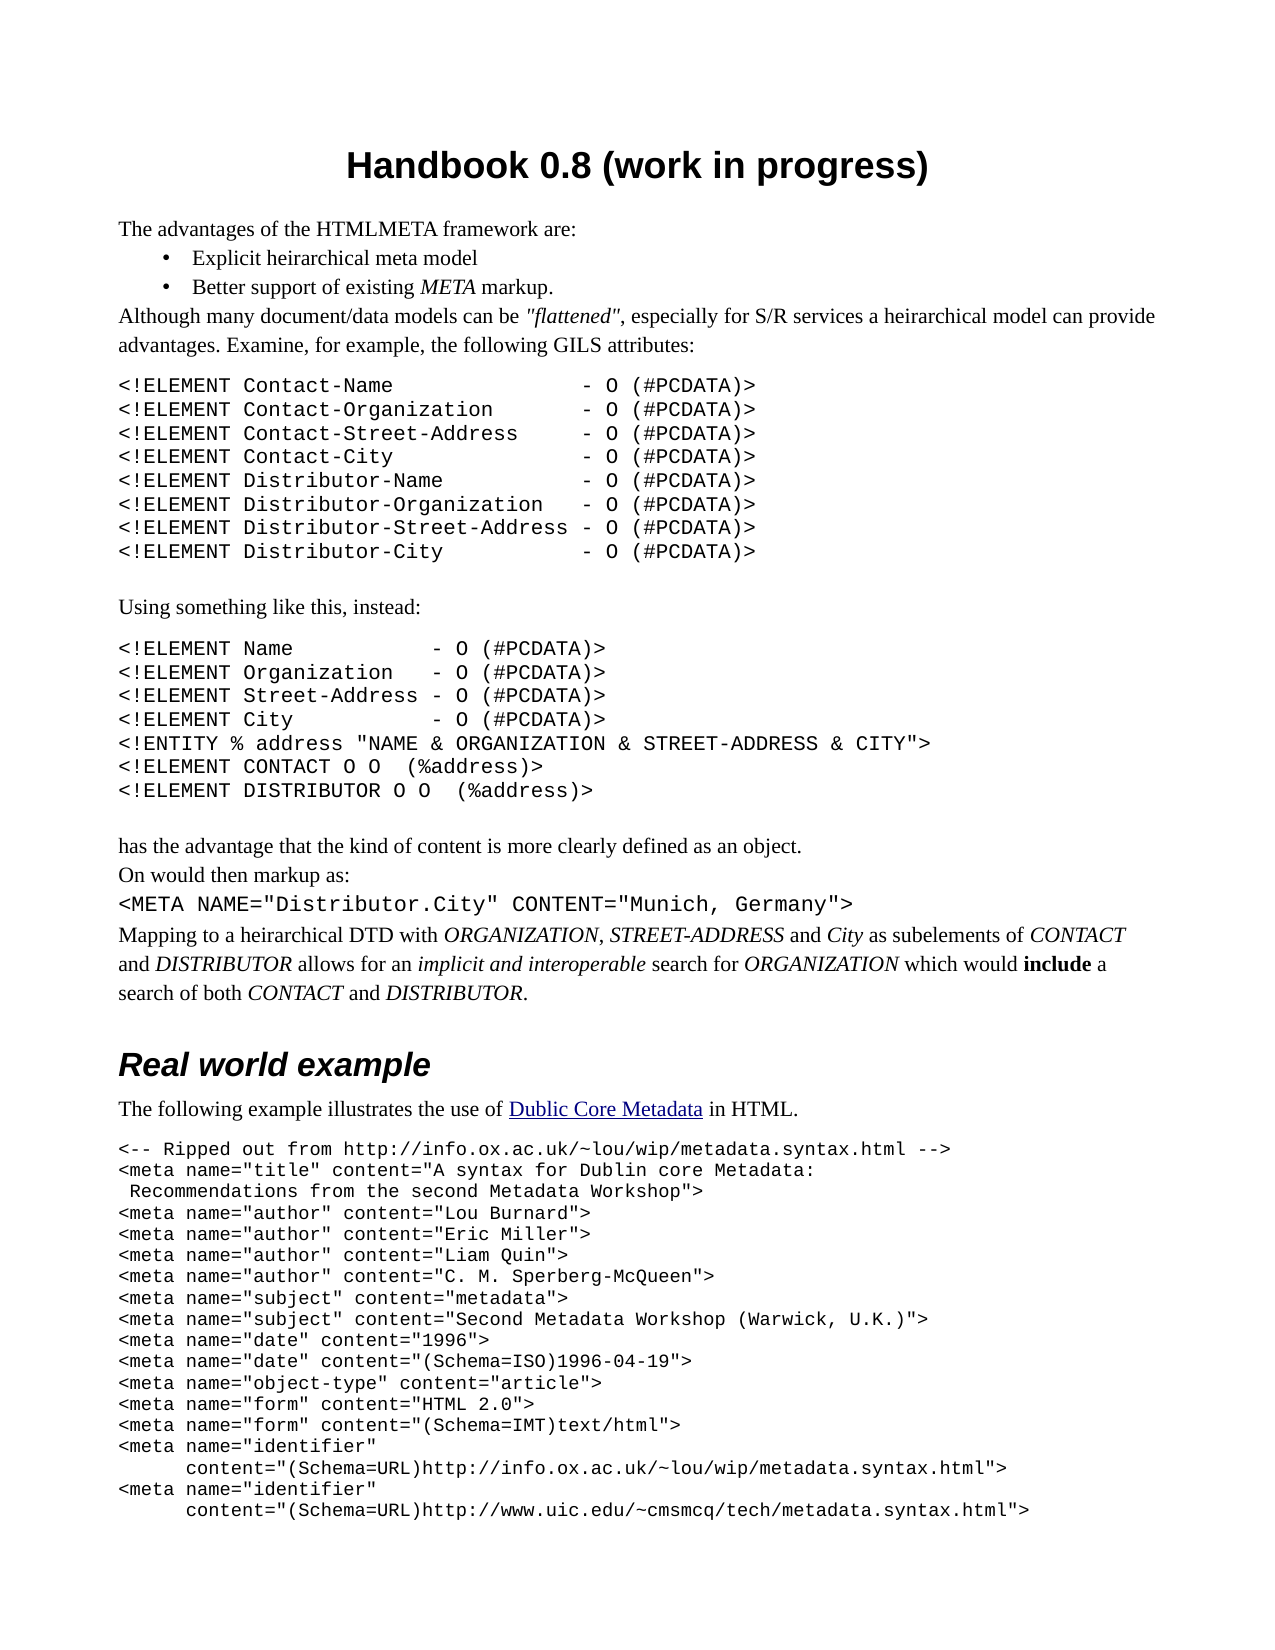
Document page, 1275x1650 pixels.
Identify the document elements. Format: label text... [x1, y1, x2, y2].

text <meta name="author" content="Liam Quin"> [118, 1246, 1157, 1267]
text content="(Schema=URL)http://info.ox.ac.uk/~lou/wip/metadata.syntax.html"> [118, 1458, 1157, 1480]
text <meta name="subject" content="metadata"> [118, 1288, 1157, 1310]
text <meta name="author" content="Eric Miller"> [118, 1225, 1157, 1246]
text Although many document/data models can be "flattened", especially for S/R services a heirarchical model can provide advantages. Examine, for example, the following GILS attributes: [118, 303, 1157, 357]
text <!ELEMENT Distributor-Street-Address - O (#PCDATA)> [118, 517, 1157, 541]
list Explicit heirarchical meta model [162, 245, 1157, 270]
text <!ELEMENT Contact-Street-Address - O (#PCDATA)> [118, 423, 1157, 446]
text <!ELEMENT Name - O (#PCDATA)> [118, 638, 1157, 662]
text Recommendations from the second Metadata Workshop"> [118, 1182, 1157, 1203]
text <meta name="form" content="(Schema=IMT)text/html"> [118, 1416, 1157, 1437]
text <!ELEMENT DISTRIBUTOR O O (%address)> [118, 780, 1157, 804]
text <meta name="identifier" [118, 1480, 1157, 1501]
text content="(Schema=URL)http://www.uic.edu/~cmsmcq/tech/metadata.syntax.html"> [118, 1501, 1157, 1522]
text <!ELEMENT CONTACT O O (%address)> [118, 756, 1157, 780]
text <!ENTITY % address "NAME & ORGANIZATION & STREET-ADDRESS & CITY"> [118, 733, 1157, 756]
text <-- Ripped out from http://info.ox.ac.uk/~lou/wip/metadata.syntax.html --> [118, 1140, 1157, 1161]
text <!ELEMENT Contact-Name - O (#PCDATA)> [118, 376, 1157, 399]
text On would then markup as: <META NAME="Distributor.City" CONTENT="Munich, Germany"> [118, 862, 1157, 918]
text <meta name="date" content="1996"> [118, 1331, 1157, 1352]
text <!ELEMENT Contact-Organization - O (#PCDATA)> [118, 399, 1157, 423]
text <meta name="author" content="C. M. Sperberg-McQueen"> [118, 1267, 1157, 1288]
subtitle Real world example [118, 1045, 1157, 1083]
text <!ELEMENT Distributor-Organization - O (#PCDATA)> [118, 494, 1157, 517]
text <meta name="title" content="A syntax for Dublin core Metadata: [118, 1161, 1157, 1182]
text The following example illustrates the use of Dublic Core Metadata in HTML. [118, 1096, 1157, 1121]
list Better support of existing META markup. [162, 274, 1157, 299]
text <!ELEMENT Distributor-Name - O (#PCDATA)> [118, 470, 1157, 494]
text The advantages of the HTMLMETA framework are: [118, 216, 1157, 241]
text <meta name="identifier" [118, 1437, 1157, 1458]
text Using something like this, instead: [118, 594, 1157, 619]
text Mapping to a heirarchical DTD with ORGANIZATION, STREET-ADDRESS and City as subelements of CONTACT and DISTRIBUTOR allows for an implicit and interoperable search for ORGANIZATION which would include a search of both CONTACT and DISTRIBUTOR. [118, 922, 1157, 1005]
text <!ELEMENT Organization - O (#PCDATA)> [118, 662, 1157, 685]
text <meta name="author" content="Lou Burnard"> [118, 1203, 1157, 1225]
text <meta name="form" content="HTML 2.0"> [118, 1395, 1157, 1416]
text has the advantage that the kind of content is more clearly defined as an object. [118, 833, 1157, 858]
text <meta name="date" content="(Schema=ISO)1996-04-19"> [118, 1352, 1157, 1373]
text <meta name="object-type" content="article"> [118, 1373, 1157, 1395]
text <!ELEMENT Contact-City - O (#PCDATA)> [118, 446, 1157, 470]
text <!ELEMENT Street-Address - O (#PCDATA)> [118, 685, 1157, 709]
text <!ELEMENT City - O (#PCDATA)> [118, 709, 1157, 733]
text <!ELEMENT Distributor-City - O (#PCDATA)> [118, 541, 1157, 565]
text <meta name="subject" content="Second Metadata Workshop (Warwick, U.K.)"> [118, 1310, 1157, 1331]
